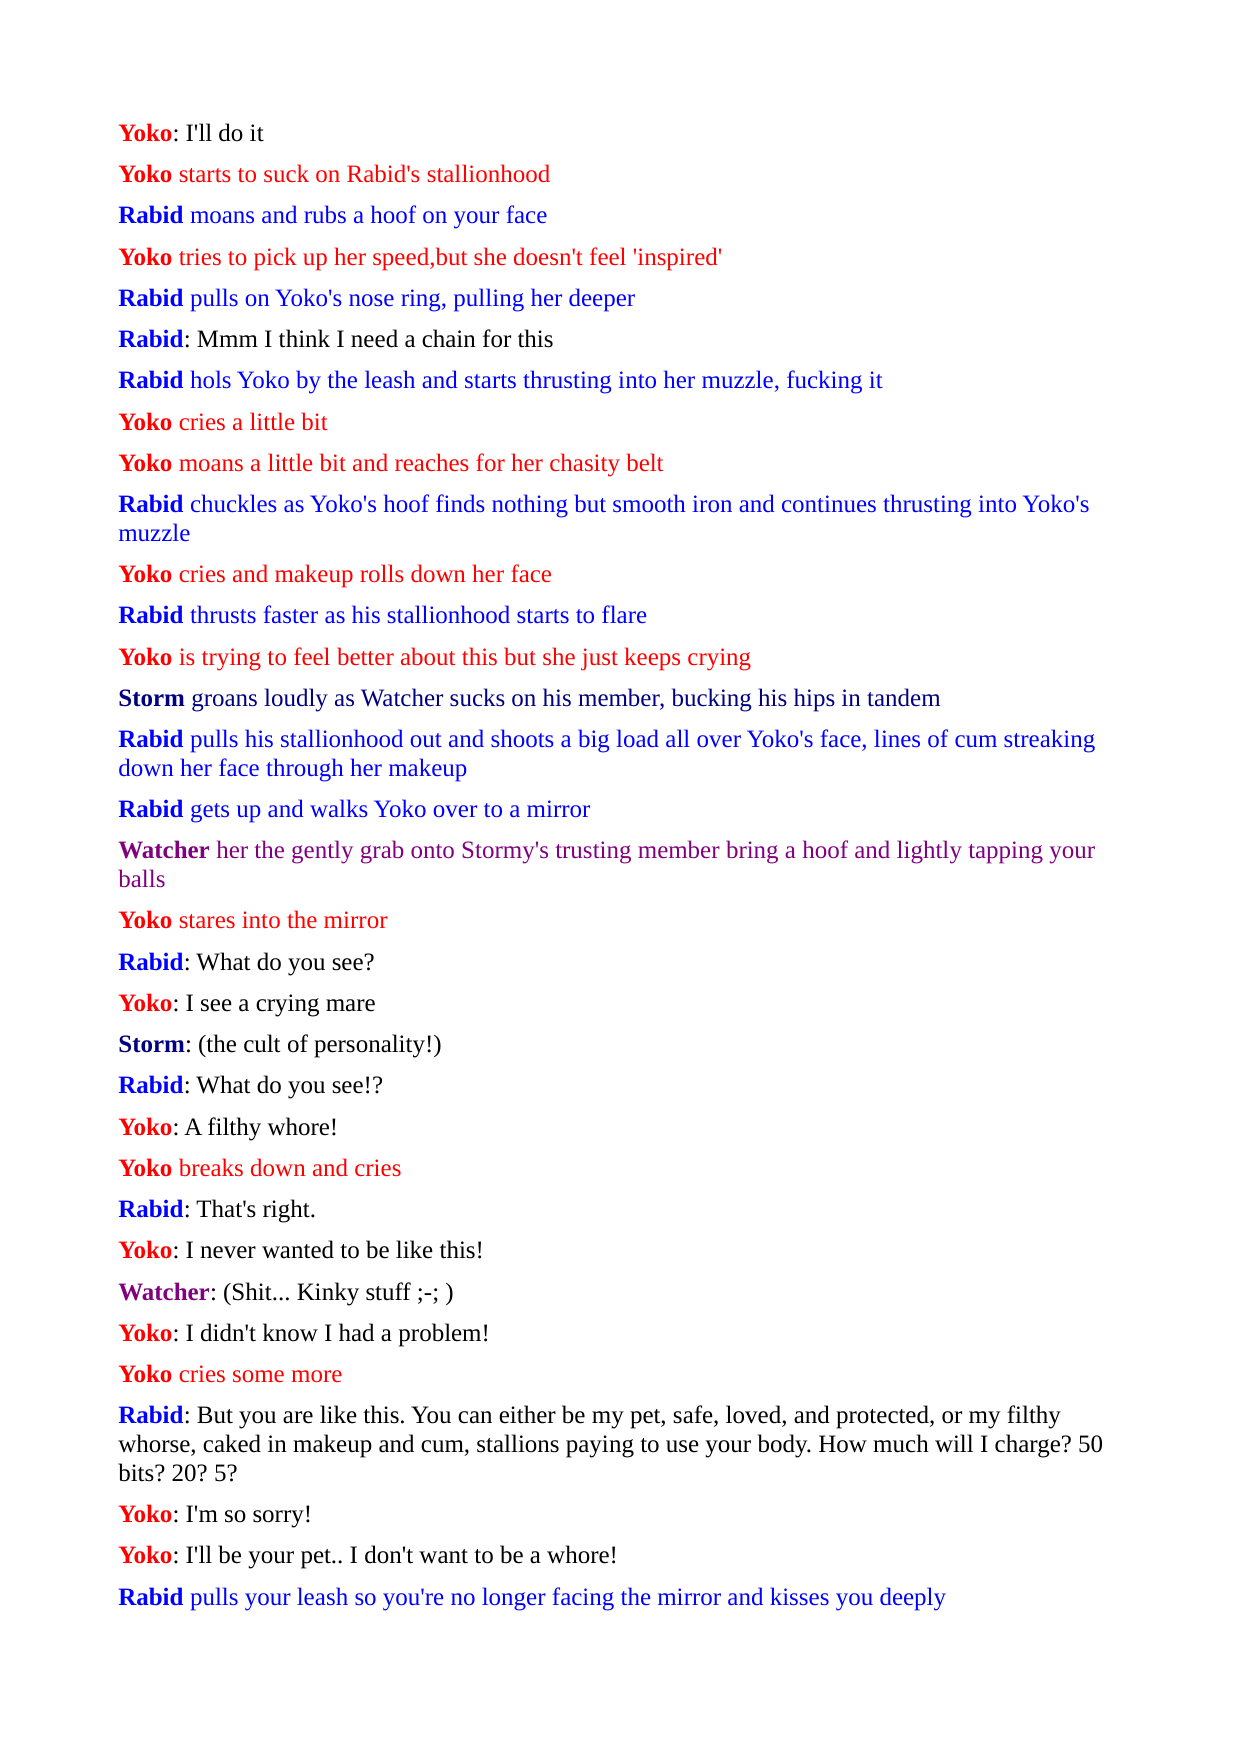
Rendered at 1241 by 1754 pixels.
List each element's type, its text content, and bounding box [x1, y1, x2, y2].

text Yoko is trying to feel better about this but she just keeps crying [118, 642, 1122, 671]
text Rabid pulls his stallionhood out and shoots a big load all over Yoko's face, lines of cum streaking down her face through her makeup [118, 724, 1122, 782]
text Yoko starts to suck on Rabid's stallionhood [118, 159, 1122, 188]
text Yoko breaks down and cries [118, 1153, 1122, 1182]
text Rabid thrusts faster as his stallionhood starts to flare [118, 601, 1122, 629]
text Yoko moans a little bit and reaches for her chasity belt [118, 448, 1122, 477]
text Rabid gets up and walks Yoko over to a mirror [118, 794, 1122, 823]
text Rabid pulls on Yoko's nose ring, pulling her deeper [118, 283, 1122, 312]
text Yoko cries a little bit [118, 407, 1122, 436]
text Watcher her the gently grab onto Stormy's trusting member bring a hoof and lightly tapping your balls [118, 836, 1122, 893]
text Rabid: That's right. [118, 1194, 1122, 1223]
text Yoko: I didn't know I had a problem! [118, 1318, 1122, 1347]
text Yoko: I'm so sorry! [118, 1499, 1122, 1528]
text Rabid chuckles as Yoko's hoof finds nothing but smooth iron and continues thrusting into Yoko's muzzle [118, 489, 1122, 547]
text Yoko: I'll do it [118, 118, 1122, 147]
text Yoko cries and makeup rolls down her face [118, 559, 1122, 588]
text Rabid moans and rubs a hoof on your face [118, 201, 1122, 229]
text Rabid hols Yoko by the leash and starts thrusting into her muzzle, fucking it [118, 366, 1122, 394]
text Yoko: I see a crying mare [118, 988, 1122, 1017]
text Yoko cries some more [118, 1359, 1122, 1388]
text Storm groans loudly as Watcher sucks on his member, bucking his hips in tandem [118, 683, 1122, 712]
text Rabid: But you are like this. You can either be my pet, safe, loved, and protected, or my filthy whorse, caked in makeup and cum, stallions paying to use your body. How much will I charge? 50 bits? 20? 5? [118, 1401, 1122, 1487]
text Rabid: Mmm I think I need a chain for this [118, 324, 1122, 353]
text Watcher: (Shit... Kinky stuff ;-; ) [118, 1277, 1122, 1306]
text Yoko: A filthy whore! [118, 1112, 1122, 1141]
text Rabid pulls your leash so you're no longer facing the mirror and kisses you deeply [118, 1582, 1122, 1611]
text Yoko: I'll be your pet.. I don't want to be a whore! [118, 1541, 1122, 1569]
text Yoko stares into the mirror [118, 906, 1122, 934]
text Yoko tries to pick up her speed,but she doesn't feel 'inspired' [118, 242, 1122, 271]
text Rabid: What do you see? [118, 947, 1122, 976]
text Storm: (the cult of personality!) [118, 1029, 1122, 1058]
text Yoko: I never wanted to be like this! [118, 1236, 1122, 1264]
text Rabid: What do you see!? [118, 1071, 1122, 1099]
